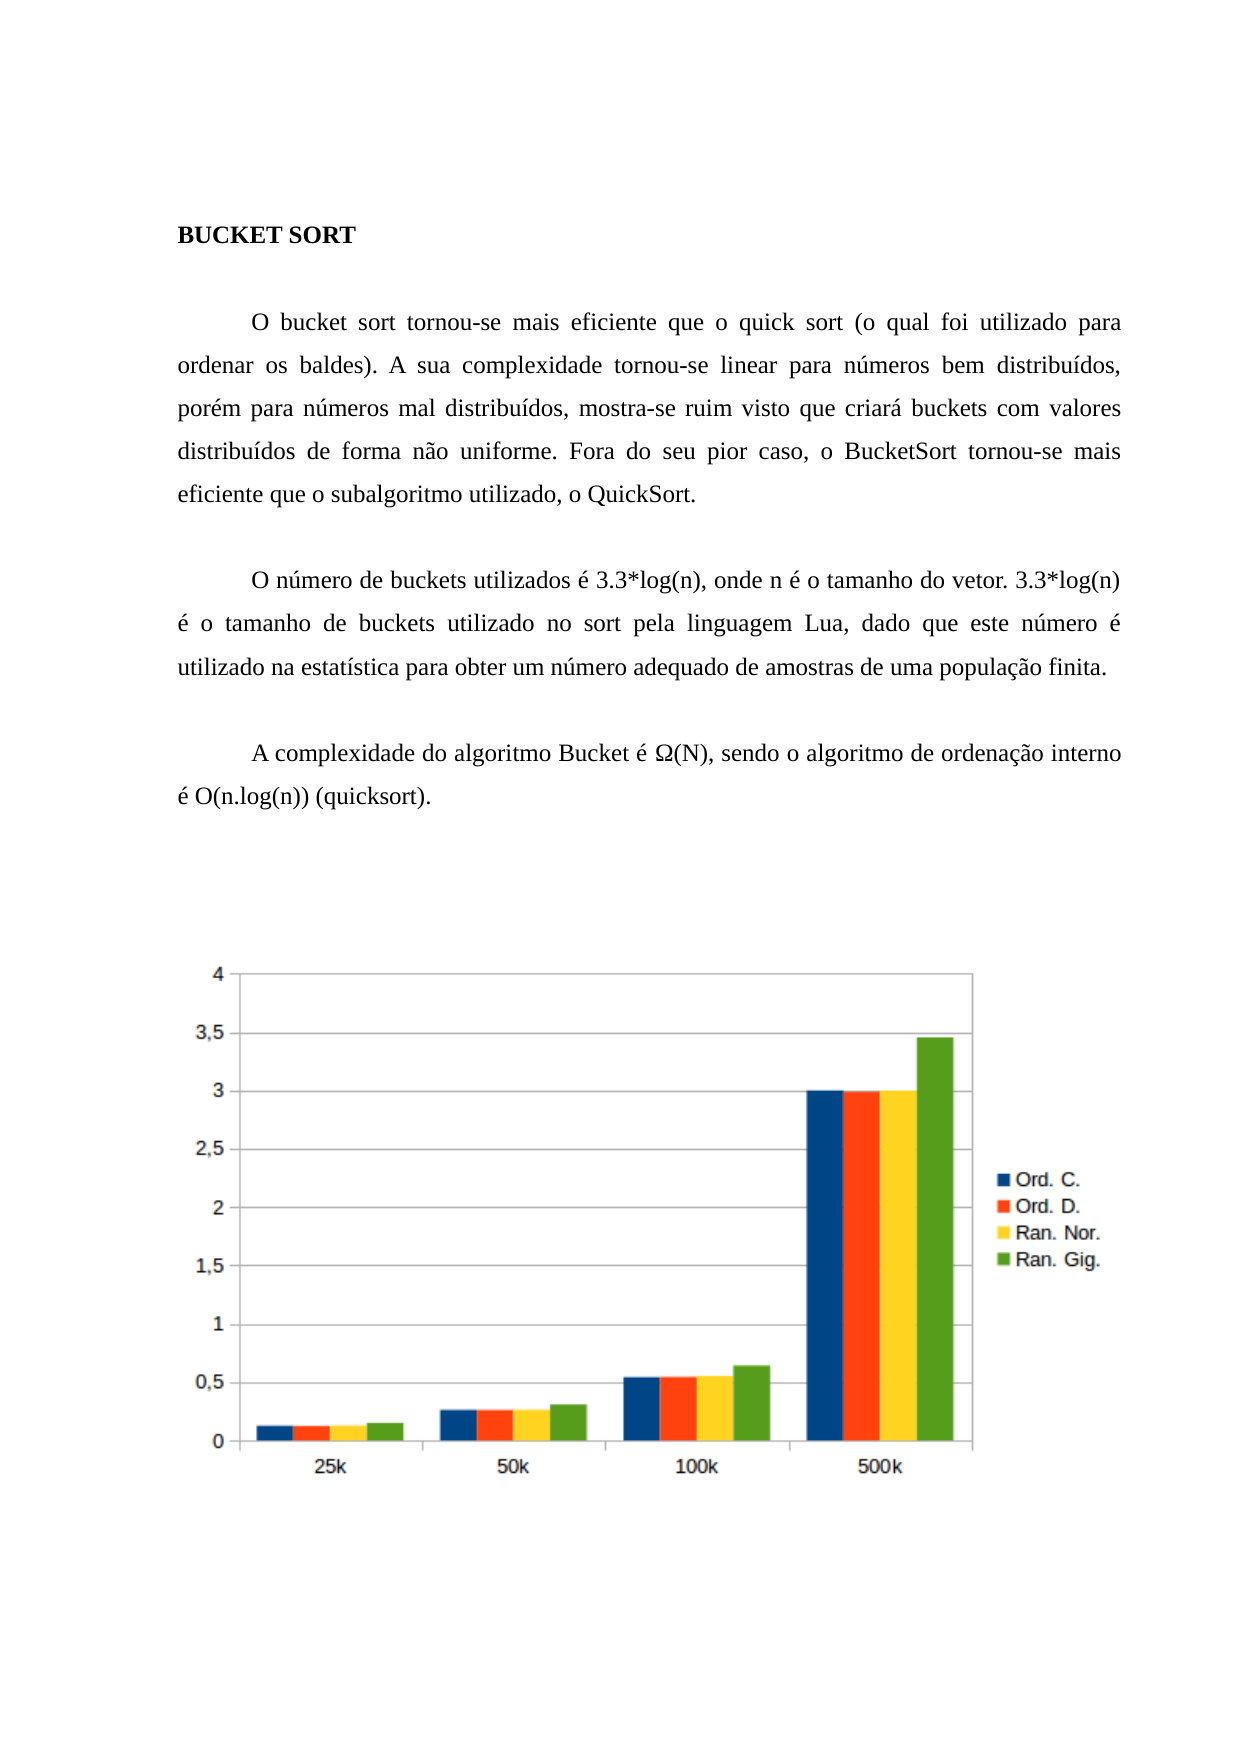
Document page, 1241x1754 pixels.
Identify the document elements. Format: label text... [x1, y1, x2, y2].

text A complexidade do algoritmo Bucket é Ω(N), sendo o algoritmo de ordenação interno é O(n.log(n)) (quicksort). [177, 738, 1122, 810]
text O bucket sort tornou-se mais eficiente que o quick sort (o qual foi utilizado para ordenar os baldes). A sua complexidade tornou-se linear para números bem distribuídos, porém para números mal distribuídos, mostra-se ruim visto que criará buckets com valores distribuídos de forma não uniforme. Fora do seu pior caso, o BucketSort tornou-se mais eficiente que o subalgoritmo utilizado, o QuickSort. [177, 307, 1122, 508]
text O número de buckets utilizados é 3.3*log(n), onde n é o tamanho do vetor. 3.3*log(n) é o tamanho de buckets utilizado no sort pela linguagem Lua, dado que este número é utilizado na estatística para obter um número adequado de amostras de uma população finita. [177, 565, 1122, 680]
text BUCKET SORT [177, 220, 1122, 249]
picture [177, 953, 1122, 1486]
